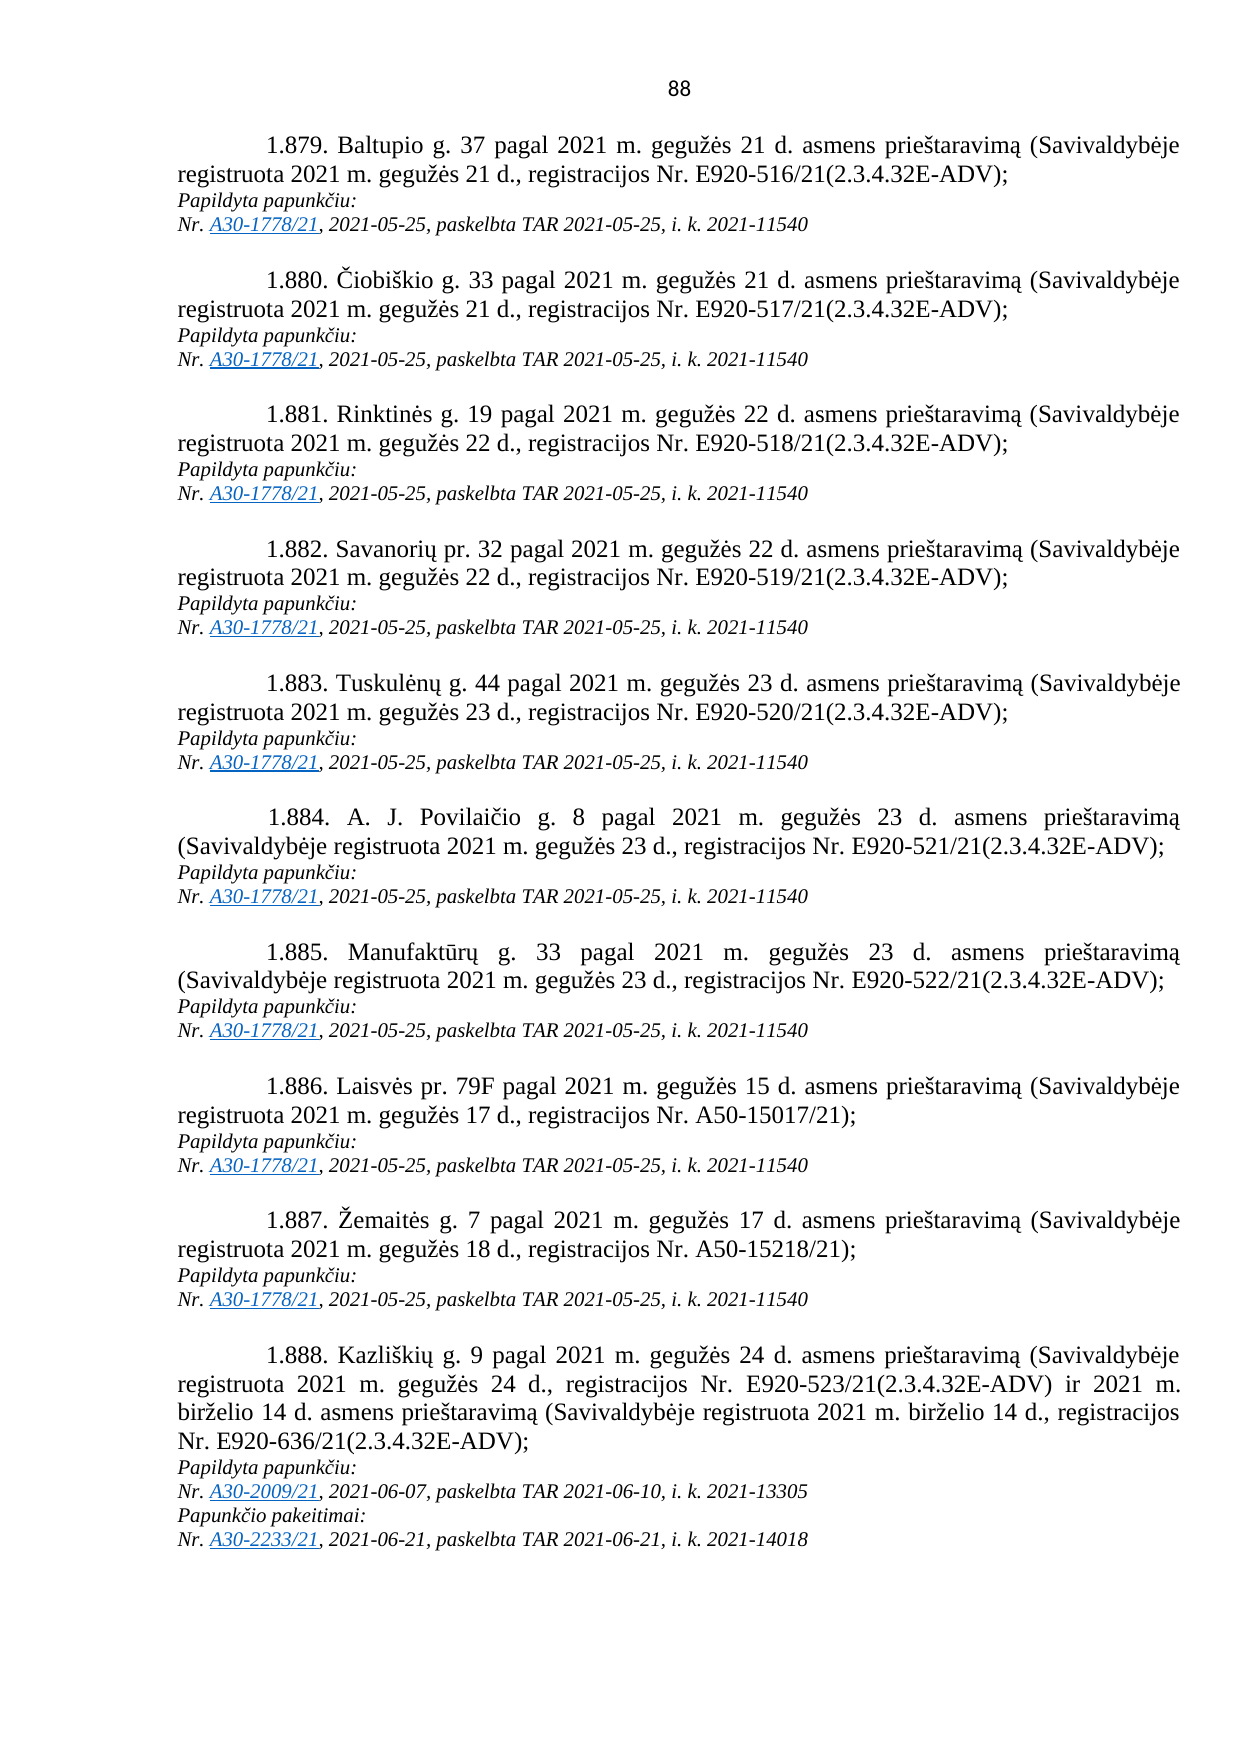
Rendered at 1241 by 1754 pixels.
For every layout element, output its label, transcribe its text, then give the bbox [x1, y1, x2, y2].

text Papildyta papunkčiu: [177, 591, 1181, 615]
text Nr. A30-2009/21, 2021-06-07, paskelbta TAR 2021-06-10, i. k. 2021-13305 [177, 1479, 1181, 1503]
text Nr. A30-1778/21, 2021-05-25, paskelbta TAR 2021-05-25, i. k. 2021-11540 [177, 481, 1181, 505]
text Papildyta papunkčiu: [177, 457, 1181, 481]
text Nr. A30-1778/21, 2021-05-25, paskelbta TAR 2021-05-25, i. k. 2021-11540 [177, 750, 1181, 774]
text Papildyta papunkčiu: [177, 188, 1181, 212]
text 1.882. Savanorių pr. 32 pagal 2021 m. gegužės 22 d. asmens prieštaravimą (Savivaldybėje registruota 2021 m. gegužės 22 d., registracijos Nr. E920-519/21(2.3.4.32E-ADV); [177, 534, 1181, 591]
text 1.880. Čiobiškio g. 33 pagal 2021 m. gegužės 21 d. asmens prieštaravimą (Savivaldybėje registruota 2021 m. gegužės 21 d., registracijos Nr. E920-517/21(2.3.4.32E-ADV); [177, 265, 1181, 322]
text 1.883. Tuskulėnų g. 44 pagal 2021 m. gegužės 23 d. asmens prieštaravimą (Savivaldybėje registruota 2021 m. gegužės 23 d., registracijos Nr. E920-520/21(2.3.4.32E-ADV); [177, 668, 1181, 726]
text Nr. A30-1778/21, 2021-05-25, paskelbta TAR 2021-05-25, i. k. 2021-11540 [177, 1153, 1181, 1177]
text 1.885. Manufaktūrų g. 33 pagal 2021 m. gegužės 23 d. asmens prieštaravimą (Savivaldybėje registruota 2021 m. gegužės 23 d., registracijos Nr. E920-522/21(2.3.4.32E-ADV); [177, 937, 1181, 994]
text Nr. A30-1778/21, 2021-05-25, paskelbta TAR 2021-05-25, i. k. 2021-11540 [177, 1287, 1181, 1311]
text 1.887. Žemaitės g. 7 pagal 2021 m. gegužės 17 d. asmens prieštaravimą (Savivaldybėje registruota 2021 m. gegužės 18 d., registracijos Nr. A50-15218/21); [177, 1206, 1181, 1263]
text Nr. A30-1778/21, 2021-05-25, paskelbta TAR 2021-05-25, i. k. 2021-11540 [177, 615, 1181, 639]
text Papildyta papunkčiu: [177, 726, 1181, 750]
text Nr. A30-1778/21, 2021-05-25, paskelbta TAR 2021-05-25, i. k. 2021-11540 [177, 212, 1181, 236]
text Nr. A30-1778/21, 2021-05-25, paskelbta TAR 2021-05-25, i. k. 2021-11540 [177, 884, 1181, 908]
text Nr. A30-1778/21, 2021-05-25, paskelbta TAR 2021-05-25, i. k. 2021-11540 [177, 347, 1181, 371]
text Papunkčio pakeitimai: [177, 1503, 1181, 1527]
text Papildyta papunkčiu: [177, 1263, 1181, 1287]
text Papildyta papunkčiu: [177, 1129, 1181, 1153]
text Nr. A30-1778/21, 2021-05-25, paskelbta TAR 2021-05-25, i. k. 2021-11540 [177, 1018, 1181, 1042]
text Papildyta papunkčiu: [177, 322, 1181, 347]
text 1.879. Baltupio g. 37 pagal 2021 m. gegužės 21 d. asmens prieštaravimą (Savivaldybėje registruota 2021 m. gegužės 21 d., registracijos Nr. E920-516/21(2.3.4.32E-ADV); [177, 131, 1181, 188]
text 1.881. Rinktinės g. 19 pagal 2021 m. gegužės 22 d. asmens prieštaravimą (Savivaldybėje registruota 2021 m. gegužės 22 d., registracijos Nr. E920-518/21(2.3.4.32E-ADV); [177, 399, 1181, 457]
text Papildyta papunkčiu: [177, 1455, 1181, 1479]
text 1.886. Laisvės pr. 79F pagal 2021 m. gegužės 15 d. asmens prieštaravimą (Savivaldybėje registruota 2021 m. gegužės 17 d., registracijos Nr. A50-15017/21); [177, 1071, 1181, 1129]
text Papildyta papunkčiu: [177, 860, 1181, 884]
text Papildyta papunkčiu: [177, 994, 1181, 1018]
text 1.888. Kazliškių g. 9 pagal 2021 m. gegužės 24 d. asmens prieštaravimą (Savivaldybėje registruota 2021 m. gegužės 24 d., registracijos Nr. E920-523/21(2.3.4.32E-ADV) ir 2021 m. birželio 14 d. asmens prieštaravimą (Savivaldybėje registruota 2021 m. birželio 14 d., registracijos Nr. E920-636/21(2.3.4.32E-ADV); [177, 1340, 1181, 1455]
text 1.884. A. J. Povilaičio g. 8 pagal 2021 m. gegužės 23 d. asmens prieštaravimą (Savivaldybėje registruota 2021 m. gegužės 23 d., registracijos Nr. E920-521/21(2.3.4.32E-ADV); [177, 802, 1181, 860]
text Nr. A30-2233/21, 2021-06-21, paskelbta TAR 2021-06-21, i. k. 2021-14018 [177, 1527, 1181, 1551]
